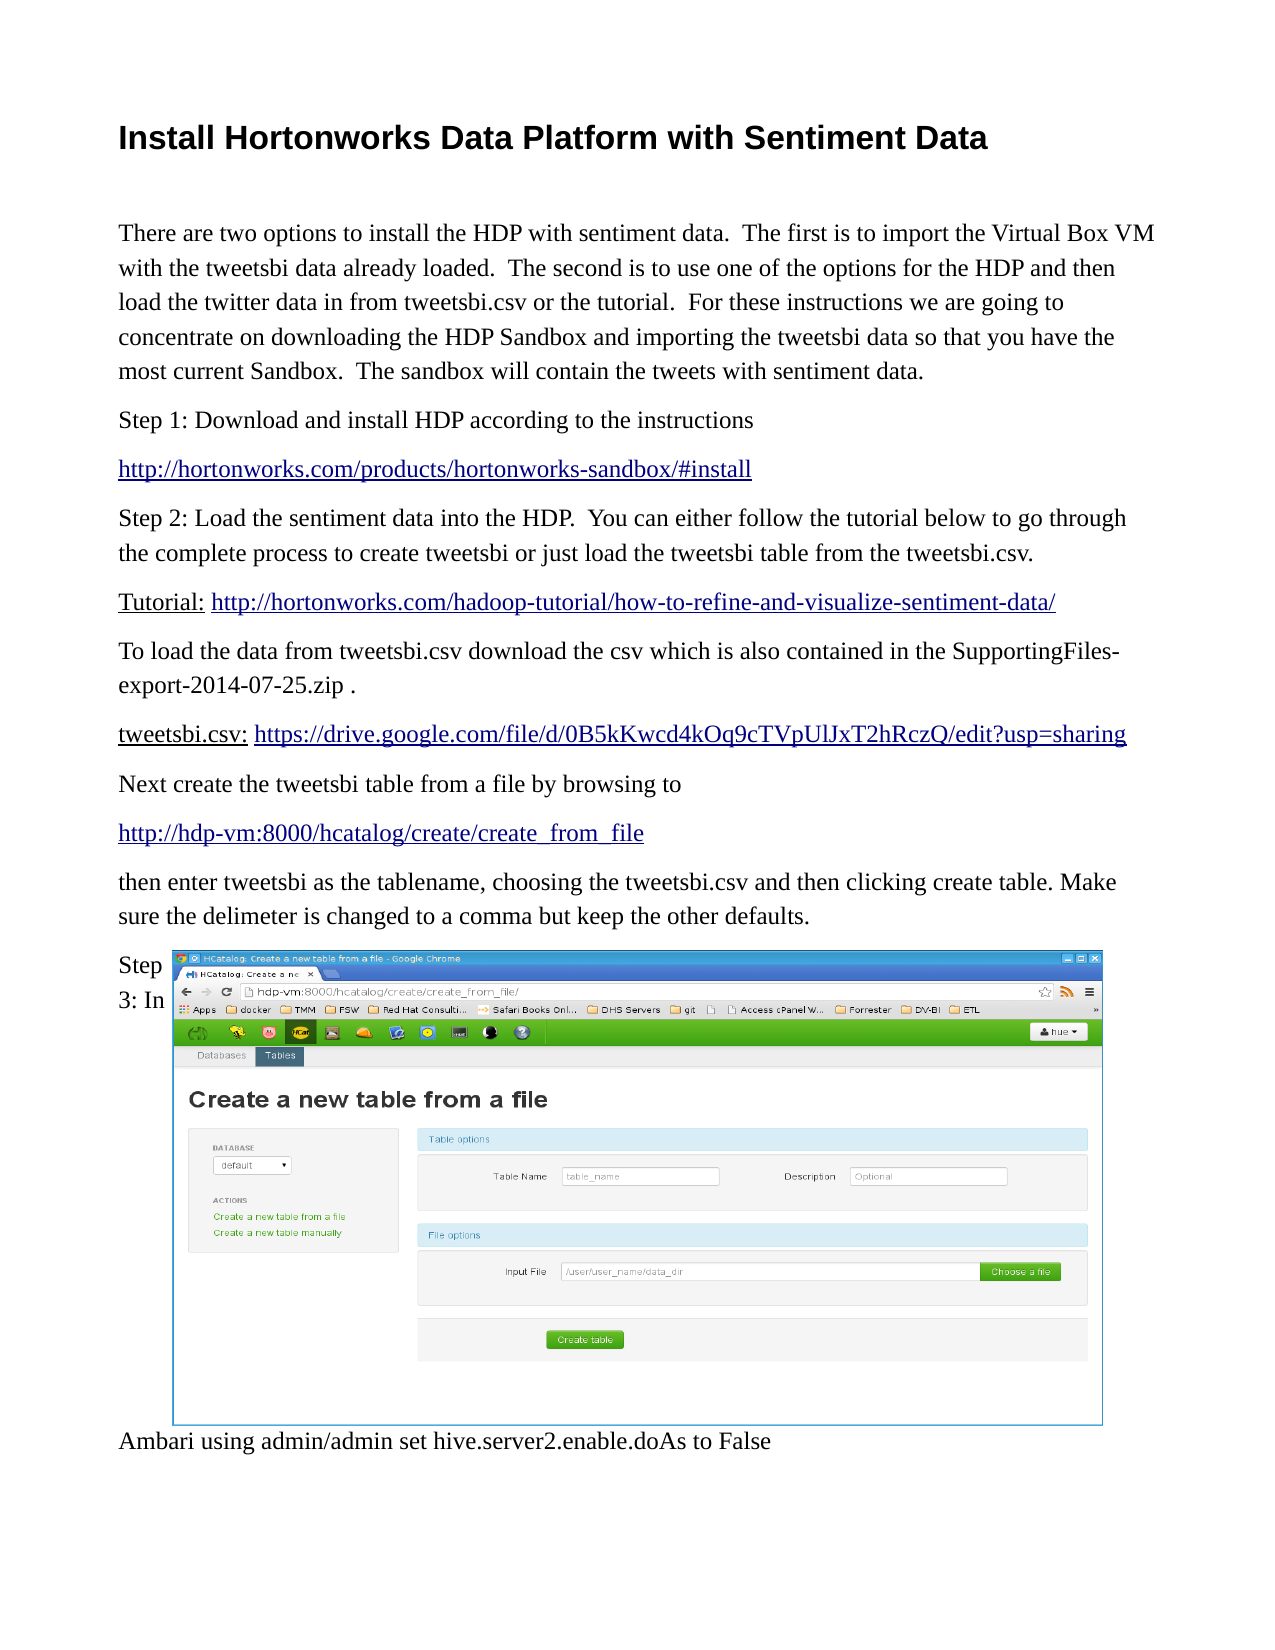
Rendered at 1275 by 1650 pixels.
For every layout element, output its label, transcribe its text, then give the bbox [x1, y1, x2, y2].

picture [172, 950, 1103, 1426]
text tweetsbi.csv: https://drive.google.com/file/d/0B5kKwcd4kOq9cTVpUlJxT2hRczQ/edit?usp=sharing [118, 719, 1157, 748]
text http://hortonworks.com/products/hortonworks-sandbox/#install [118, 454, 1157, 483]
text Step 3: In Ambari using admin/admin set hive.server2.enable.doAs to False [118, 1426, 1157, 1455]
text http://hdp-vm:8000/hcatalog/create/create_from_file [118, 818, 1157, 846]
subtitle Install Hortonworks Data Platform with Sentiment Data [118, 118, 1157, 157]
text Step 2: Load the sentiment data into the HDP. You can either follow the tutorial below to go through the complete process to create tweetsbi or just load the tweetsbi table from the tweetsbi.csv. [118, 503, 1157, 567]
text Step 1: Download and install HDP according to the instructions [118, 405, 1157, 434]
text To load the data from tweetsbi.csv download the csv which is also contained in the SupportingFiles-export-2014-07-25.zip . [118, 636, 1157, 699]
text then enter tweetsbi as the tablename, choosing the tweetsbi.csv and then clicking create table. Make sure the delimeter is changed to a comma but keep the other defaults. [118, 867, 1157, 930]
text There are two options to install the HDP with sentiment data. The first is to import the Virtual Box VM with the tweetsbi data already loaded. The second is to use one of the options for the HDP and then load the twitter data in from tweetsbi.csv or the tutorial. For these instructions we are going to concentrate on downloading the HDP Sandbox and importing the tweetsbi data so that you have the most current Sandbox. The sandbox will contain the tweets with sentiment data. [118, 218, 1157, 385]
text Tutorial: http://hortonworks.com/hadoop-tutorial/how-to-refine-and-visualize-sentiment-data/ [118, 587, 1157, 616]
text Next create the tweetsbi table from a file by browsing to [118, 769, 1157, 797]
